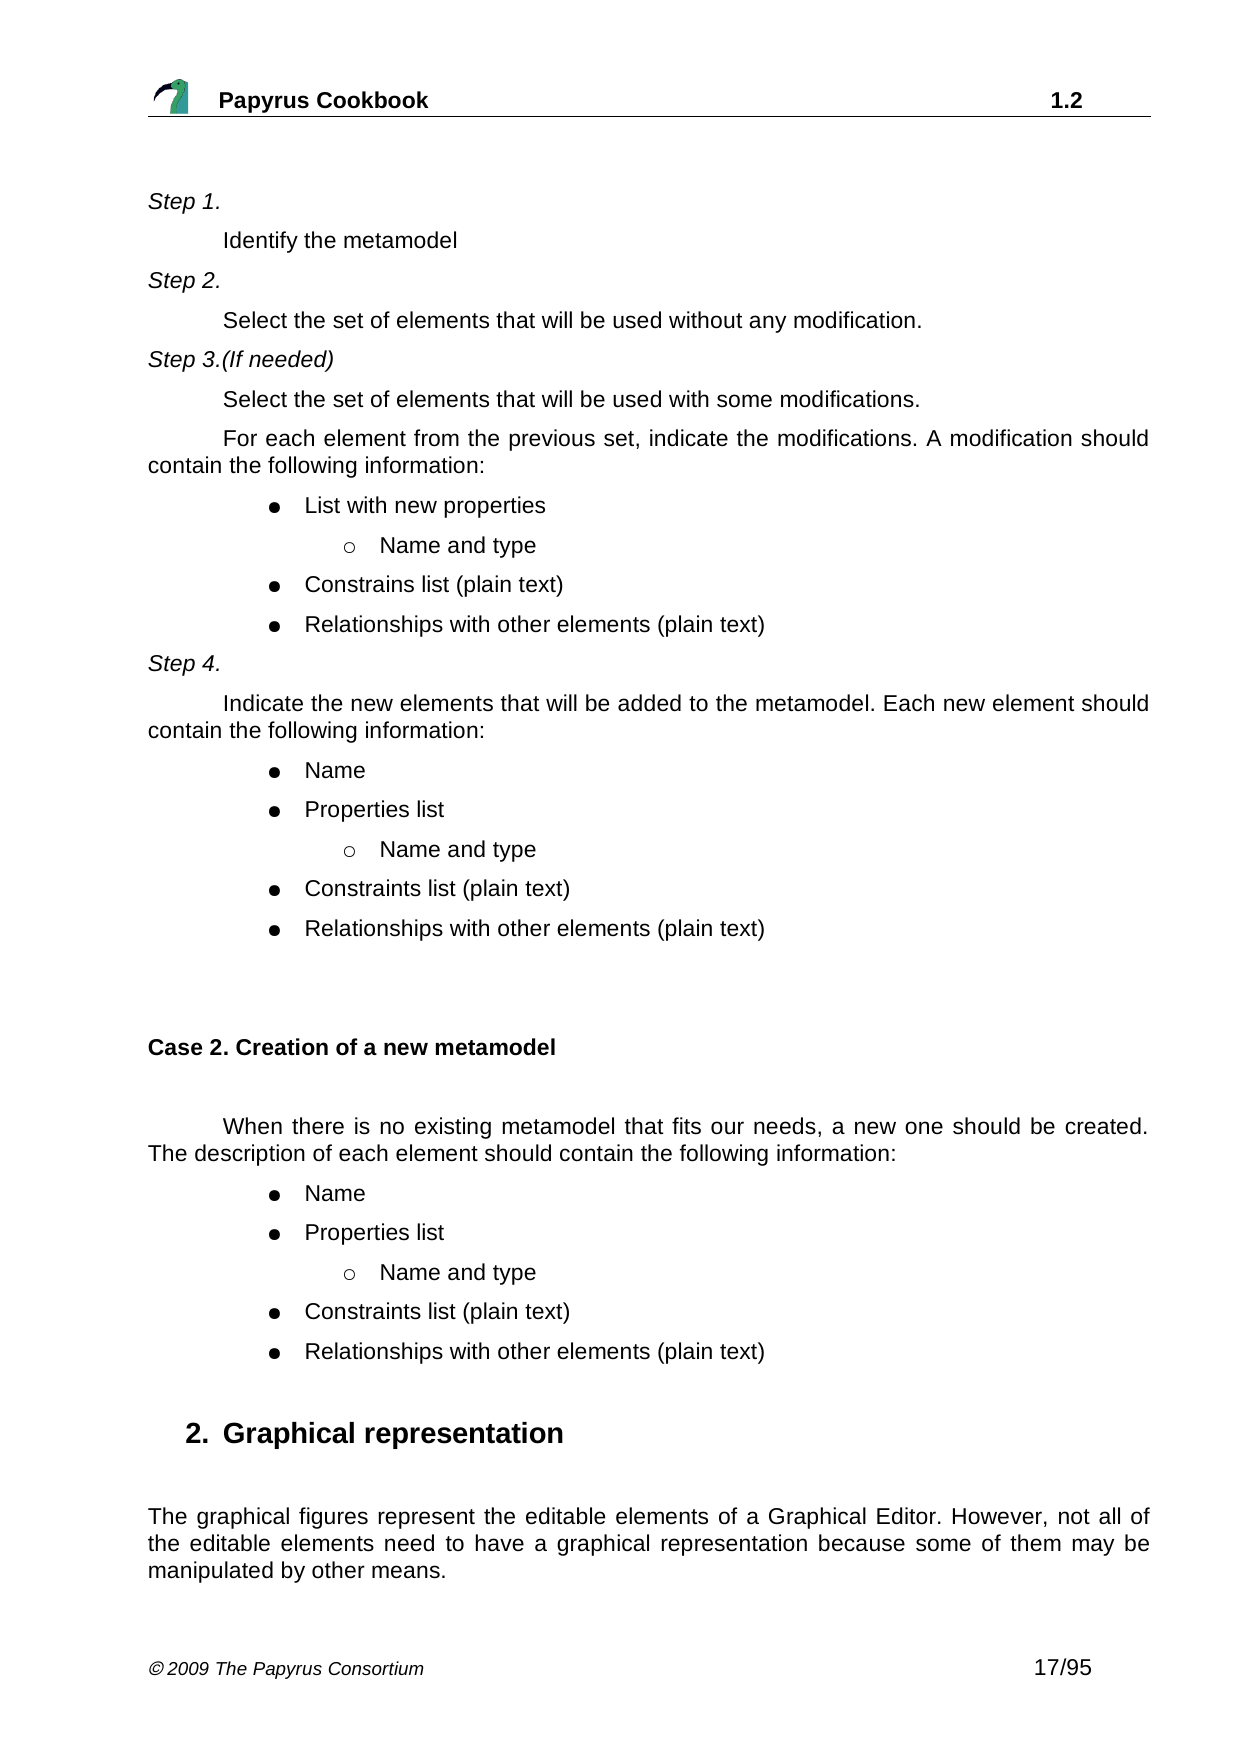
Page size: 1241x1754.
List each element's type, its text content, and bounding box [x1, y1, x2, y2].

list Name and type [342, 835, 1151, 862]
list Constrains list (plain text) [267, 571, 1151, 598]
text Select the set of elements that will be used with some modifications. [148, 385, 1151, 412]
text For each element from the previous set, indicate the modifications. A modification should contain the following information: [148, 425, 1151, 479]
text When there is no existing metamodel that fits our needs, a new one should be created. The description of each element should contain the following information: [148, 1112, 1151, 1166]
text Step 4. [148, 650, 1151, 677]
list Graphical representation [185, 1416, 1151, 1450]
list Name [267, 756, 1151, 783]
list Constraints list (plain text) [267, 1298, 1151, 1325]
text Indicate the new elements that will be added to the metamodel. Each new element should contain the following information: [148, 689, 1151, 743]
picture [153, 79, 189, 114]
text Select the set of elements that will be used without any modification. [148, 306, 1151, 333]
list Properties list [267, 796, 1151, 823]
list Name and type [342, 531, 1151, 558]
list Relationships with other elements (plain text) [267, 610, 1151, 637]
text Step 1. [148, 187, 1151, 214]
list Properties list [267, 1218, 1151, 1246]
list Name [267, 1179, 1151, 1206]
list List with new properties [267, 491, 1151, 518]
text Step 3.(If needed) [148, 346, 1151, 373]
text Step 2. [148, 266, 1151, 293]
list Name and type [342, 1258, 1151, 1285]
list Constraints list (plain text) [267, 875, 1151, 902]
list Relationships with other elements (plain text) [267, 914, 1151, 941]
text The graphical figures represent the editable elements of a Graphical Editor. However, not all of the editable elements need to have a graphical representation because some of them may be manipulated by other means. [148, 1502, 1151, 1583]
text Case 2. Creation of a new metamodel [148, 1033, 1151, 1060]
list Relationships with other elements (plain text) [267, 1337, 1151, 1364]
text Identify the metamodel [148, 227, 1151, 254]
